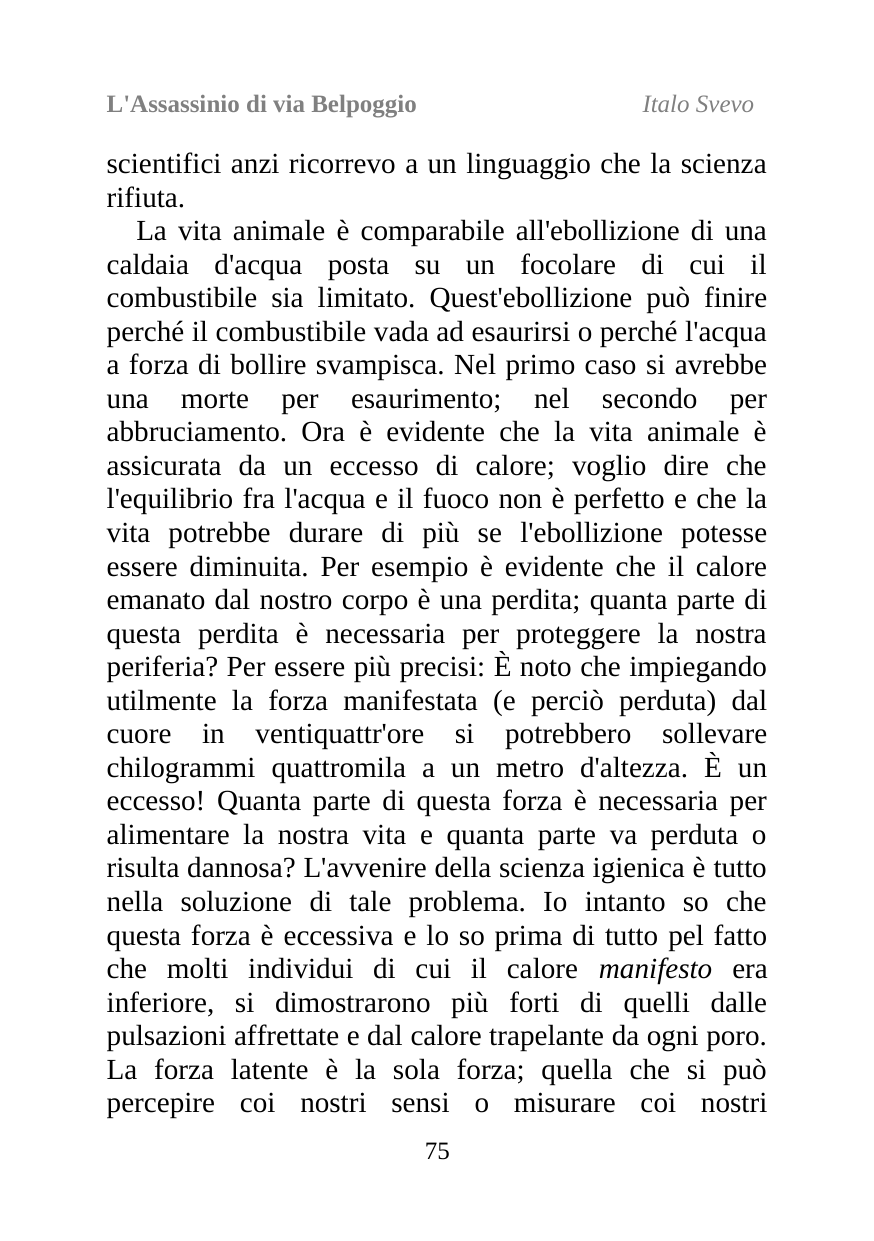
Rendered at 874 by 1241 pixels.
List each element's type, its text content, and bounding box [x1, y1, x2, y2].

text scientifici anzi ricorrevo a un linguaggio che la scienza rifiuta. [106, 146, 768, 213]
text La vita animale è comparabile all'ebollizione di una caldaia d'acqua posta su un focolare di cui il combustibile sia limitato. Quest'ebollizione può finire perché il combustibile vada ad esaurirsi o perché l'acqua a forza di bollire svampisca. Nel primo caso si avrebbe una morte per esaurimento; nel secondo per abbruciamento. Ora è evidente che la vita animale è assicurata da un eccesso di calore; voglio dire che l'equilibrio fra l'acqua e il fuoco non è perfetto e che la vita potrebbe durare di più se l'ebollizione potesse essere diminuita. Per esempio è evidente che il calore emanato dal nostro corpo è una perdita; quanta parte di questa perdita è necessaria per proteggere la nostra periferia? Per essere più precisi: È noto che impiegando utilmente la forza manifestata (e perciò perduta) dal cuore in ventiquattr'ore si potrebbero sollevare chilogrammi quattromila a un metro d'altezza. È un eccesso! Quanta parte di questa forza è necessaria per alimentare la nostra vita e quanta parte va perduta o risulta dannosa? L'avvenire della scienza igienica è tutto nella soluzione di tale problema. Io intanto so che questa forza è eccessiva e lo so prima di tutto pel fatto che molti individui di cui il calore manifesto era inferiore, si dimostrarono più forti di quelli dalle pulsazioni affrettate e dal calore trapelante da ogni poro. La forza latente è la sola forza; quella che si può percepire coi nostri sensi o misurare coi nostri [106, 213, 768, 1119]
